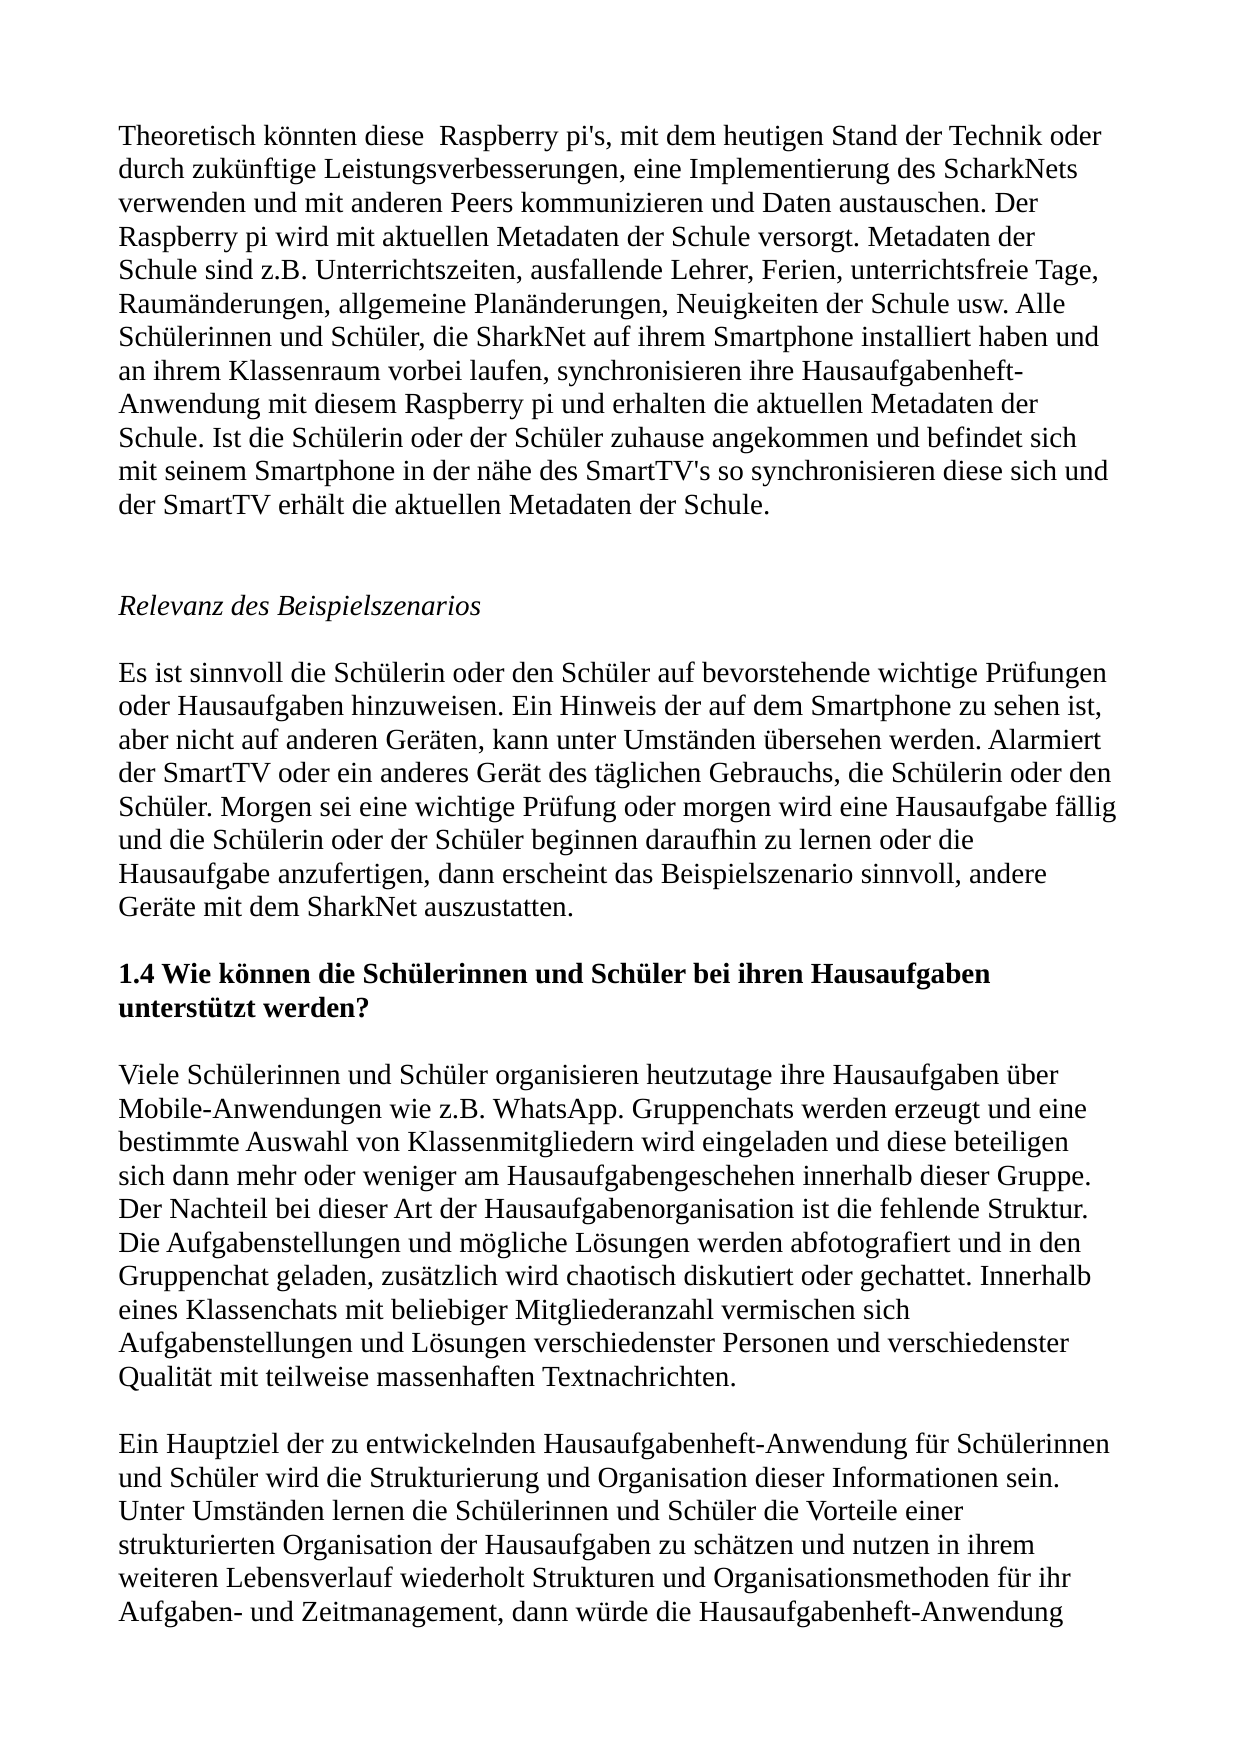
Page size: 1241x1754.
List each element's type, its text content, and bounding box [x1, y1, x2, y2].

text Relevanz des Beispielszenarios [118, 588, 1122, 621]
text Theoretisch könnten diese Raspberry pi's, mit dem heutigen Stand der Technik oder durch zukünftige Leistungsverbesserungen, eine Implementierung des ScharkNets verwenden und mit anderen Peers kommunizieren und Daten austauschen. Der Raspberry pi wird mit aktuellen Metadaten der Schule versorgt. Metadaten der Schule sind z.B. Unterrichtszeiten, ausfallende Lehrer, Ferien, unterrichtsfreie Tage, Raumänderungen, allgemeine Planänderungen, Neuigkeiten der Schule usw. Alle Schülerinnen und Schüler, die SharkNet auf ihrem Smartphone installiert haben und an ihrem Klassenraum vorbei laufen, synchronisieren ihre Hausaufgabenheft-Anwendung mit diesem Raspberry pi und erhalten die aktuellen Metadaten der Schule. Ist die Schülerin oder der Schüler zuhause angekommen und befindet sich mit seinem Smartphone in der nähe des SmartTV's so synchronisieren diese sich und der SmartTV erhält die aktuellen Metadaten der Schule. [118, 118, 1122, 521]
text Viele Schülerinnen und Schüler organisieren heutzutage ihre Hausaufgaben über Mobile-Anwendungen wie z.B. WhatsApp. Gruppenchats werden erzeugt und eine bestimmte Auswahl von Klassenmitgliedern wird eingeladen und diese beteiligen sich dann mehr oder weniger am Hausaufgabengeschehen innerhalb dieser Gruppe. Der Nachteil bei dieser Art der Hausaufgabenorganisation ist die fehlende Struktur. Die Aufgabenstellungen und mögliche Lösungen werden abfotografiert und in den Gruppenchat geladen, zusätzlich wird chaotisch diskutiert oder gechattet. Innerhalb eines Klassenchats mit beliebiger Mitgliederanzahl vermischen sich Aufgabenstellungen und Lösungen verschiedenster Personen und verschiedenster Qualität mit teilweise massenhaften Textnachrichten. [118, 1057, 1122, 1393]
text Ein Hauptziel der zu entwickelnden Hausaufgabenheft-Anwendung für Schülerinnen und Schüler wird die Strukturierung und Organisation dieser Informationen sein. Unter Umständen lernen die Schülerinnen und Schüler die Vorteile einer strukturierten Organisation der Hausaufgaben zu schätzen und nutzen in ihrem weiteren Lebensverlauf wiederholt Strukturen und Organisationsmethoden für ihr Aufgaben- und Zeitmanagement, dann würde die Hausaufgabenheft-Anwendung [118, 1426, 1122, 1627]
text 1.4 Wie können die Schülerinnen und Schüler bei ihren Hausaufgaben unterstützt werden? [118, 957, 1122, 1024]
text Es ist sinnvoll die Schülerin oder den Schüler auf bevorstehende wichtige Prüfungen oder Hausaufgaben hinzuweisen. Ein Hinweis der auf dem Smartphone zu sehen ist, aber nicht auf anderen Geräten, kann unter Umständen übersehen werden. Alarmiert der SmartTV oder ein anderes Gerät des täglichen Gebrauchs, die Schülerin oder den Schüler. Morgen sei eine wichtige Prüfung oder morgen wird eine Hausaufgabe fällig und die Schülerin oder der Schüler beginnen daraufhin zu lernen oder die Hausaufgabe anzufertigen, dann erscheint das Beispielszenario sinnvoll, andere Geräte mit dem SharkNet auszustatten. [118, 655, 1122, 923]
